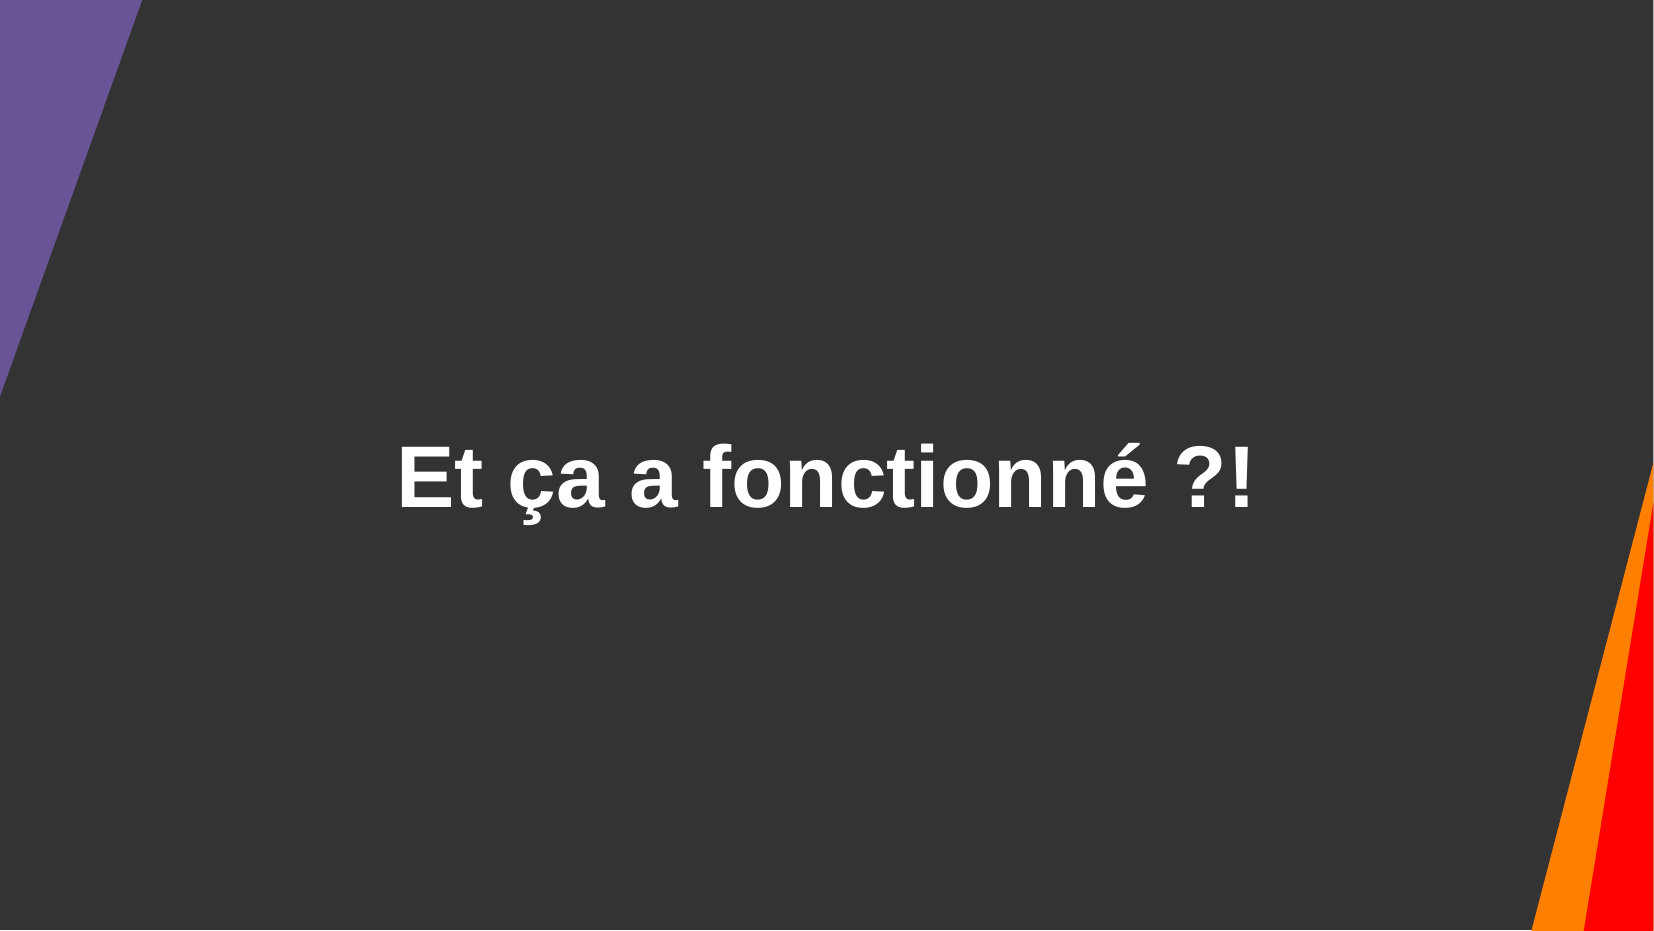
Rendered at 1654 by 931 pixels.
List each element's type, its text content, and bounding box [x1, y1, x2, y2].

title Et ça a fonctionné ?! [31, 428, 1622, 527]
text_box [0, 0, 143, 397]
text_box [1531, 460, 1654, 931]
